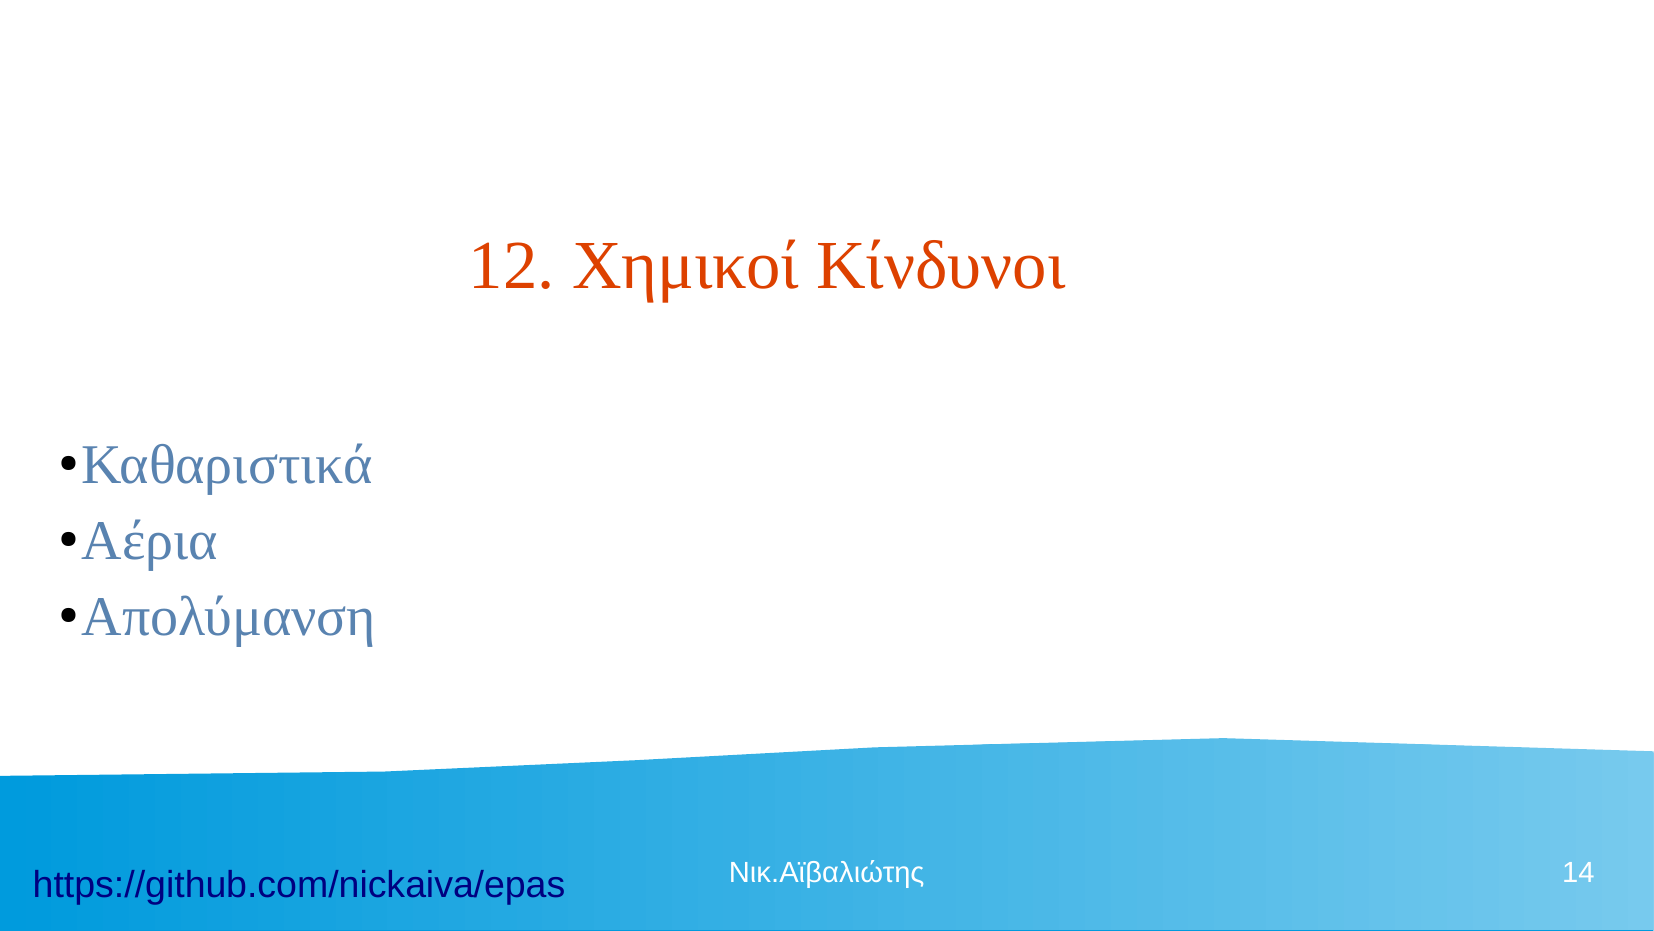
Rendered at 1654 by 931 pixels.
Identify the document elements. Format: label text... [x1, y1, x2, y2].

title 12. Χημικοί Κίνδυνοι [29, 177, 1506, 355]
list Καθαριστικά Αέρια Απολύμανση [59, 383, 1595, 650]
